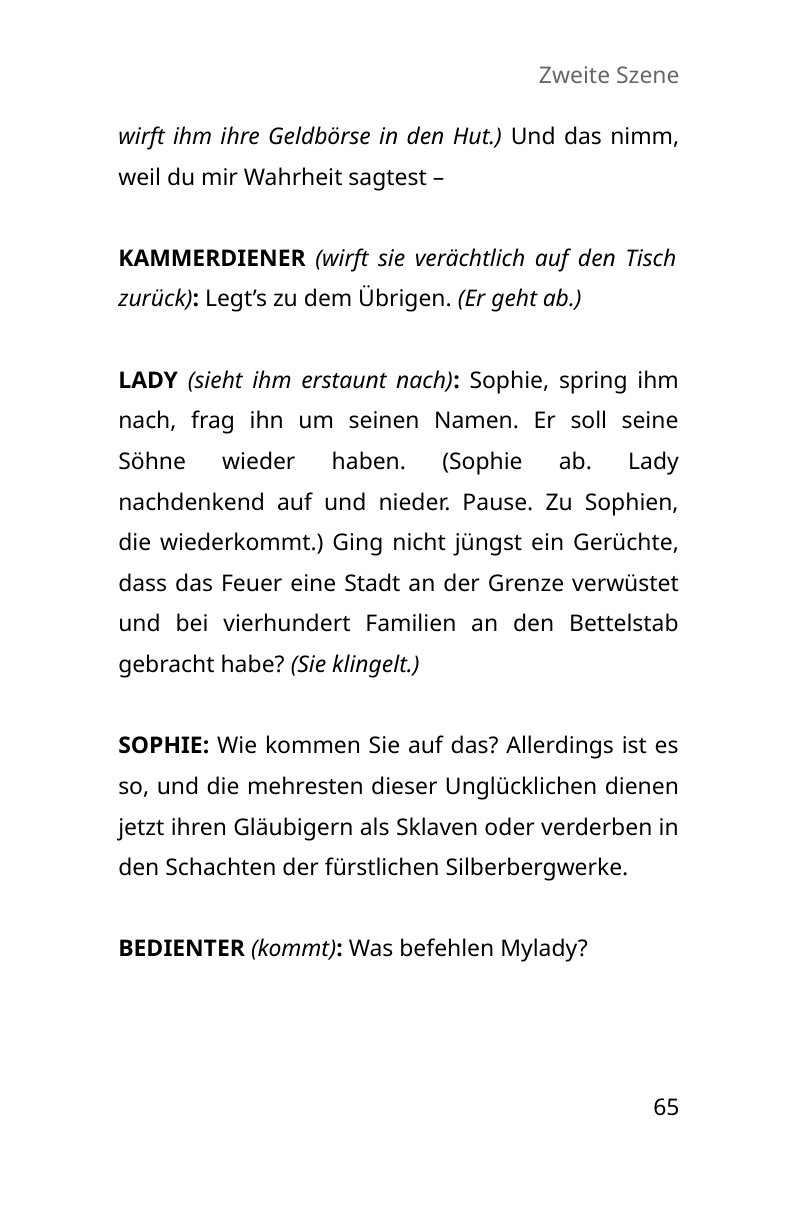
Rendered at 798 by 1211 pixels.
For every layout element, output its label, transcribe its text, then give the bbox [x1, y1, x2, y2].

text BEDIENTER (kommt): Was befehlen Mylady? [118, 903, 679, 963]
text SOPHIE: Wie kommen Sie auf das? Allerdings ist es so, und die mehresten dieser Unglücklichen dienen jetzt ihren Gläubigern als Sklaven oder verderben in den Schachten der fürstlichen Silberbergwerke. [118, 700, 679, 882]
text KAMMERDIENER (wirft sie verächtlich auf den Tisch zurück): Legt’s zu dem Übrigen. (Er geht ab.) [118, 213, 679, 313]
text wirft ihm ihre Geldbörse in den Hut.) Und das nimm, weil du mir Wahrheit sagtest – [118, 120, 679, 192]
text LADY (sieht ihm erstaunt nach): Sophie, spring ihm nach, frag ihn um seinen Namen. Er soll seine Söhne wieder haben. (Sophie ab. Lady nachdenkend auf und nieder. Pause. Zu Sophien, die wiederkommt.) Ging nicht jüngst ein Gerüchte, dass das Feuer eine Stadt an der Grenze verwüstet und bei vierhundert Familien an den Bettelstab gebracht habe? (Sie klingelt.) [118, 335, 679, 679]
